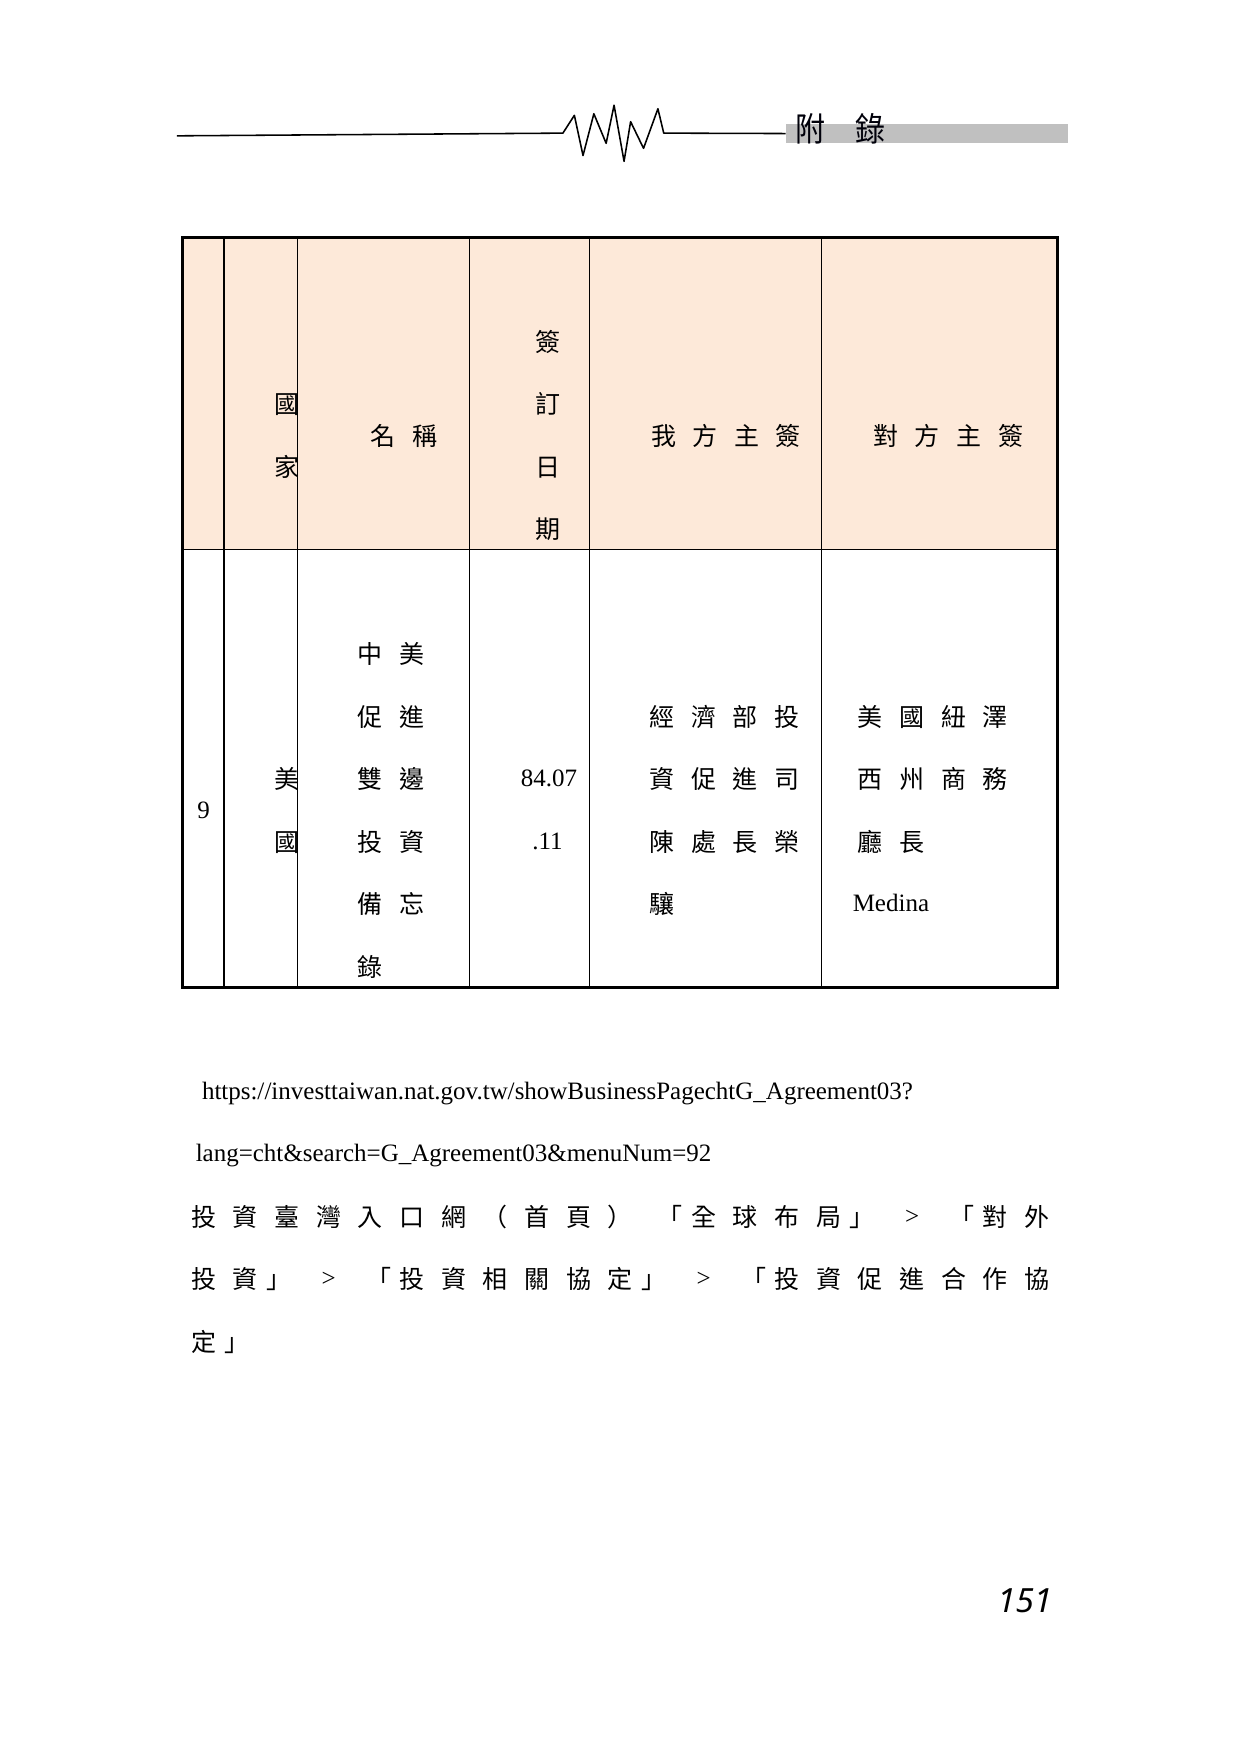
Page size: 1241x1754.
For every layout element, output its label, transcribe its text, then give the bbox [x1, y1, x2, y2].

text 投資臺灣入口網（首頁）「全球布局」>「對外投資」>「投資相關協定」>「投資促進合作協定」 [183, 1174, 1058, 1361]
table_header [184, 239, 223, 549]
table_header 對方主簽 [822, 239, 1056, 549]
table_header 我方主簽 [590, 239, 821, 549]
table_cell 美國紐澤西州商務 廳長 Medina [822, 550, 1056, 986]
table_header 國家 [225, 239, 297, 549]
table_header 名稱 [298, 239, 469, 549]
table_cell 美國 [225, 550, 297, 986]
table_cell 經濟部投資促進司 陳處長榮驤 [590, 550, 821, 986]
table_cell 9 [184, 550, 223, 986]
text https://investtaiwan.nat.gov.tw/showBusinessPagechtG_Agreement03?lang=cht&search=G_Agreement03&menuNum=92 [183, 1049, 1058, 1174]
table_cell 中美促進雙邊投資備忘錄 [298, 550, 469, 986]
table_header 簽訂 日期 [470, 239, 589, 549]
table_cell 84.07.11 [470, 550, 589, 986]
